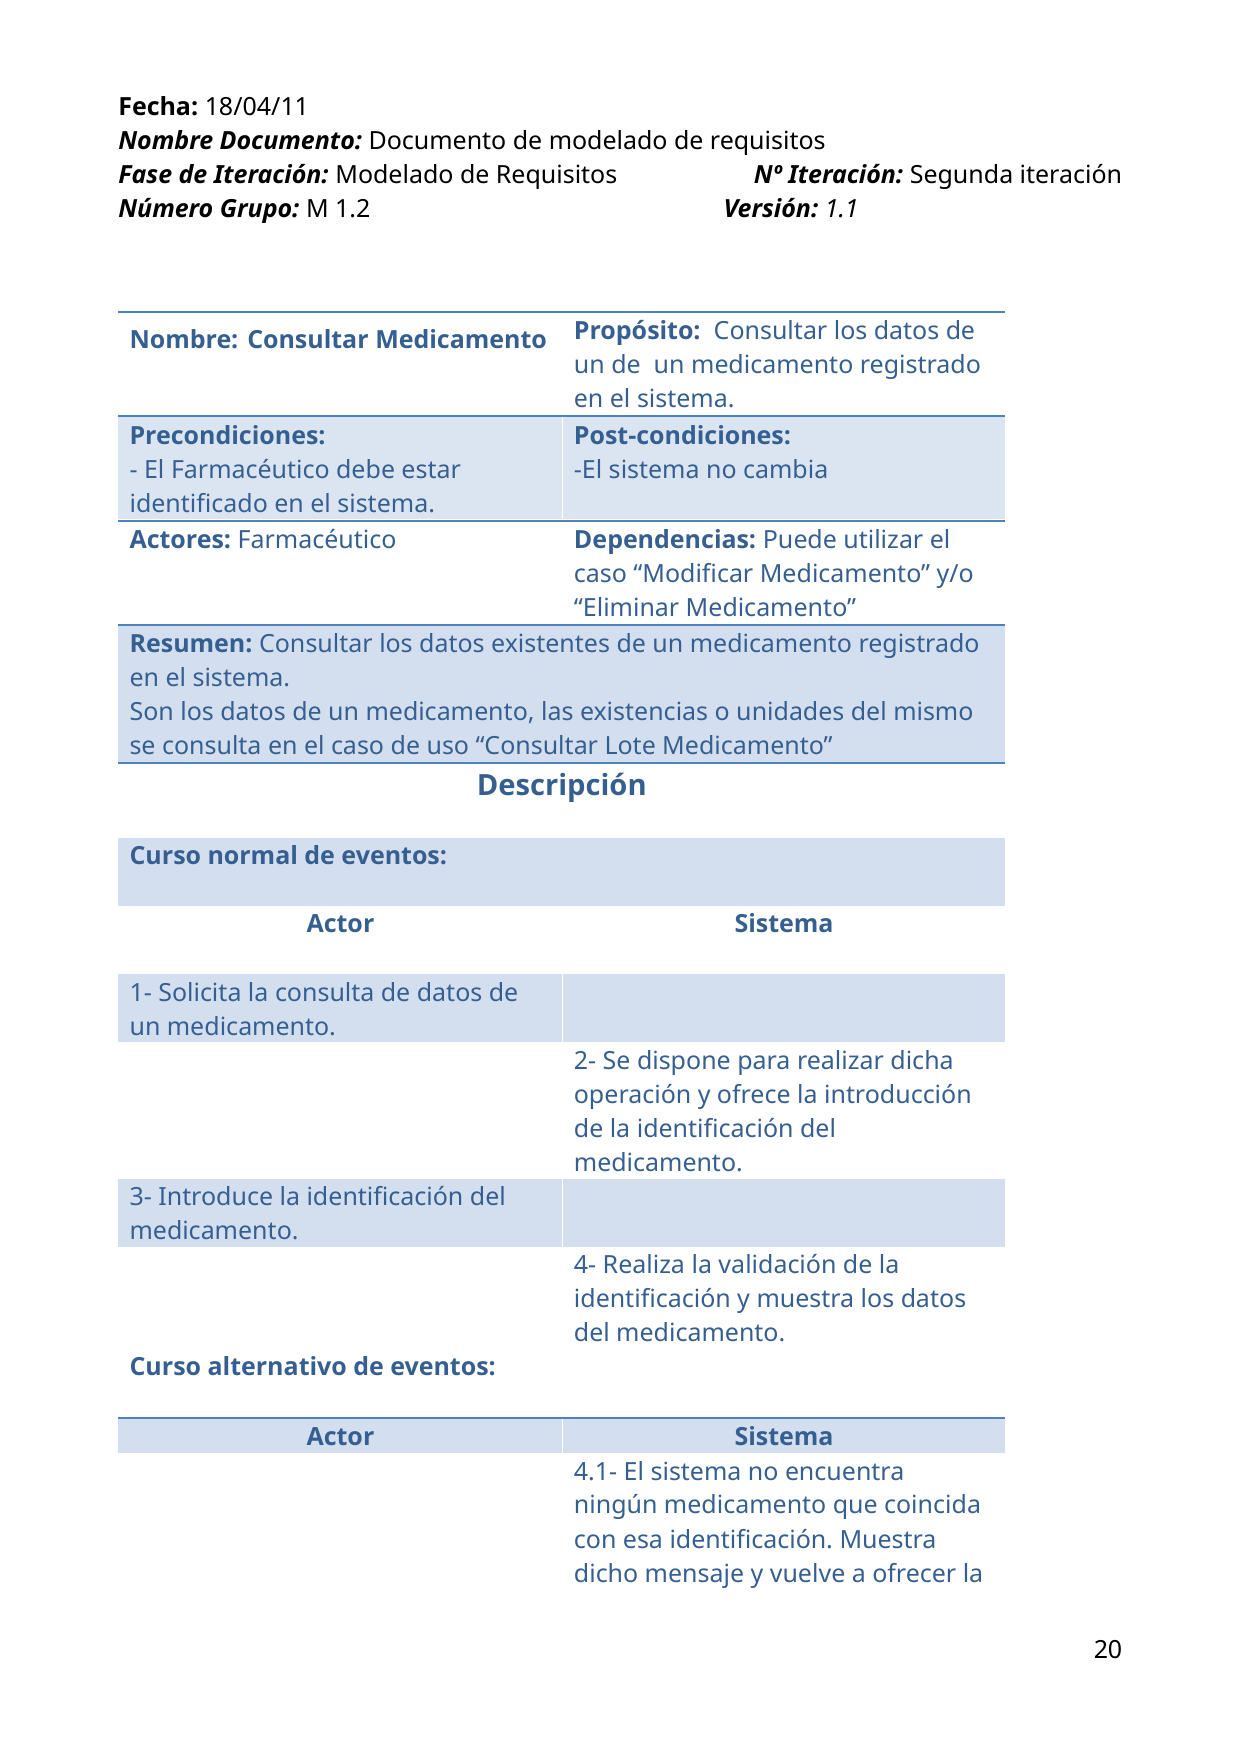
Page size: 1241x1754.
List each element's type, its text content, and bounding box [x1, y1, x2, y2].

table_cell Actor [118, 1419, 562, 1453]
table_cell Sistema [563, 906, 1005, 974]
table_cell Descripción [118, 764, 1005, 804]
table_cell Curso alternativo de eventos: [118, 1349, 1005, 1417]
table_cell [118, 1453, 562, 1589]
table_cell [563, 1179, 1005, 1247]
table_cell [118, 1042, 562, 1178]
table_cell Sistema [563, 1419, 1005, 1453]
table_cell 1- Solicita la consulta de datos de un medicamento. [118, 974, 562, 1042]
table_cell Actores: Farmacéutico [118, 522, 562, 624]
table_cell Dependencias: Puede utilizar el caso “Modificar Medicamento” y/o “Eliminar Medicamento” [563, 522, 1005, 624]
table_header Curso normal de eventos: [118, 838, 1005, 906]
table_header Nombre: Consultar Medicamento [118, 313, 562, 415]
table_cell [563, 974, 1005, 1042]
table_cell Resumen: Consultar los datos existentes de un medicamento registrado en el sistema. Son los datos de un medicamento, las existencias o unidades del mismo se consulta en el caso de uso “Consultar Lote Medicamento” [118, 626, 1005, 762]
table_cell 4- Realiza la validación de la identificación y muestra los datos del medicamento. [563, 1247, 1005, 1349]
table_cell Precondiciones: - El Farmacéutico debe estar identificado en el sistema. [118, 417, 562, 519]
table_cell 3- Introduce la identificación del medicamento. [118, 1179, 562, 1247]
table_cell Actor [118, 906, 562, 974]
table_cell 2- Se dispone para realizar dicha operación y ofrece la introducción de la identificación del medicamento. [563, 1042, 1005, 1178]
table_cell [118, 1247, 562, 1349]
table_cell Post-condiciones: -El sistema no cambia [563, 417, 1005, 519]
table_header Propósito: Consultar los datos de un de un medicamento registrado en el sistema. [563, 313, 1005, 415]
table_cell 4.1- El sistema no encuentra ningún medicamento que coincida con esa identificación. Muestra dicho mensaje y vuelve a ofrecer la [563, 1453, 1005, 1589]
